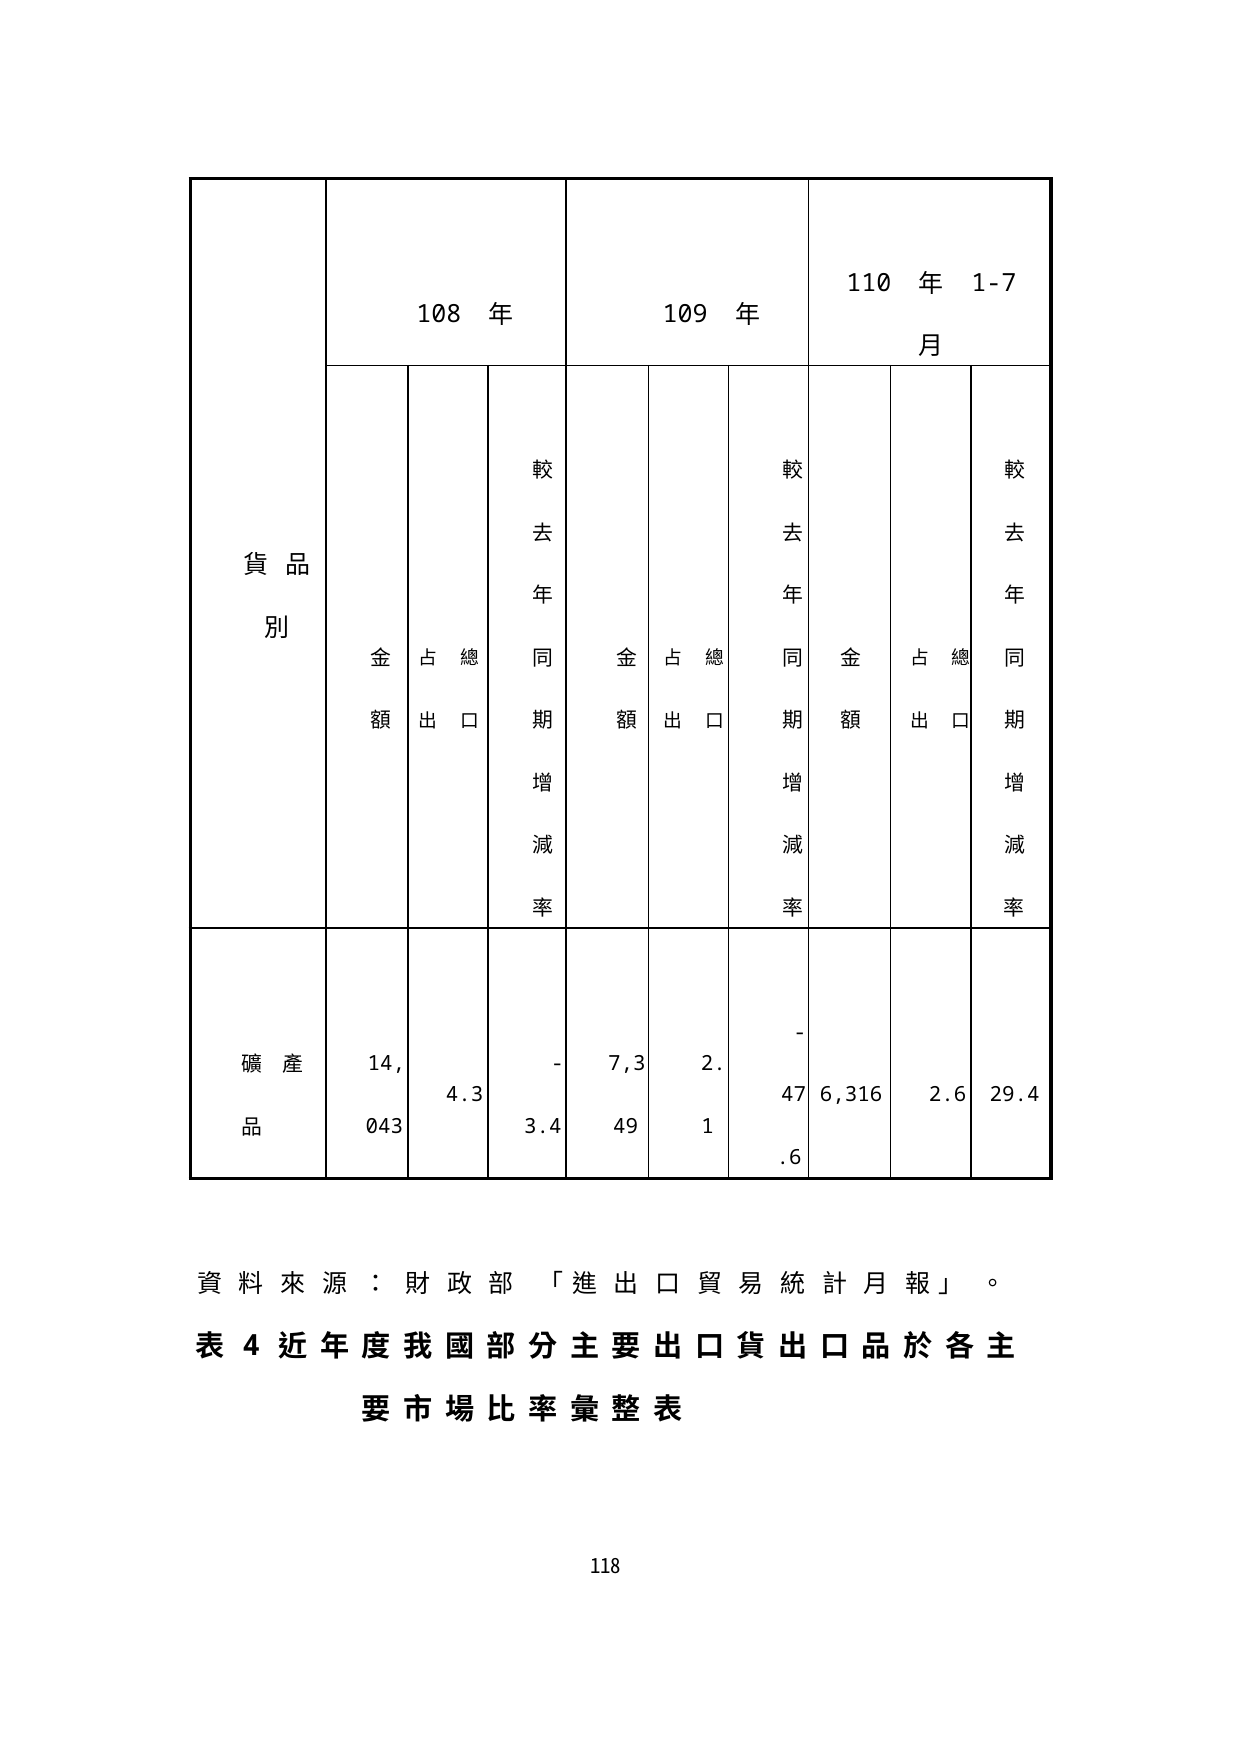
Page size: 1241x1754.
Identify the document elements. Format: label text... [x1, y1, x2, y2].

table_cell 金額 [567, 366, 648, 927]
table_cell 2.6 [891, 929, 970, 1177]
table_cell 礦產品 [192, 929, 325, 1177]
table_cell 金額 [809, 366, 890, 927]
table_cell -47.6 [729, 929, 808, 1177]
table_cell -3.4 [489, 929, 565, 1177]
table_cell 較去年同期增減率 [729, 366, 808, 927]
table_header 貨品別 [192, 180, 325, 927]
table_cell 14,043 [327, 929, 407, 1177]
table_cell 占總出口 [891, 366, 970, 927]
table_cell 7,349 [567, 929, 648, 1177]
table_cell 6,316 [809, 929, 890, 1177]
table_header 108年 [327, 180, 565, 365]
table_cell 金額 [327, 366, 407, 927]
table_cell 占總出口 [649, 366, 728, 927]
table_cell 29.4 [972, 929, 1049, 1177]
table_cell 4.3 [409, 929, 487, 1177]
table_cell 較去年同期增減率 [972, 366, 1049, 927]
table_cell 2.1 [649, 929, 728, 1177]
text 表4近年度我國部分主要出口貨出口品於各主要市場比率彙整表 [186, 1302, 1022, 1490]
table_cell 占總出口 [409, 366, 487, 927]
table_header 110年1-7月 [809, 180, 1049, 365]
text 資料來源：財政部「進出口貿易統計月報」。 [184, 1240, 1016, 1302]
table_header 109年 [567, 180, 808, 365]
table_cell 較去年同期增減率 [489, 366, 565, 927]
